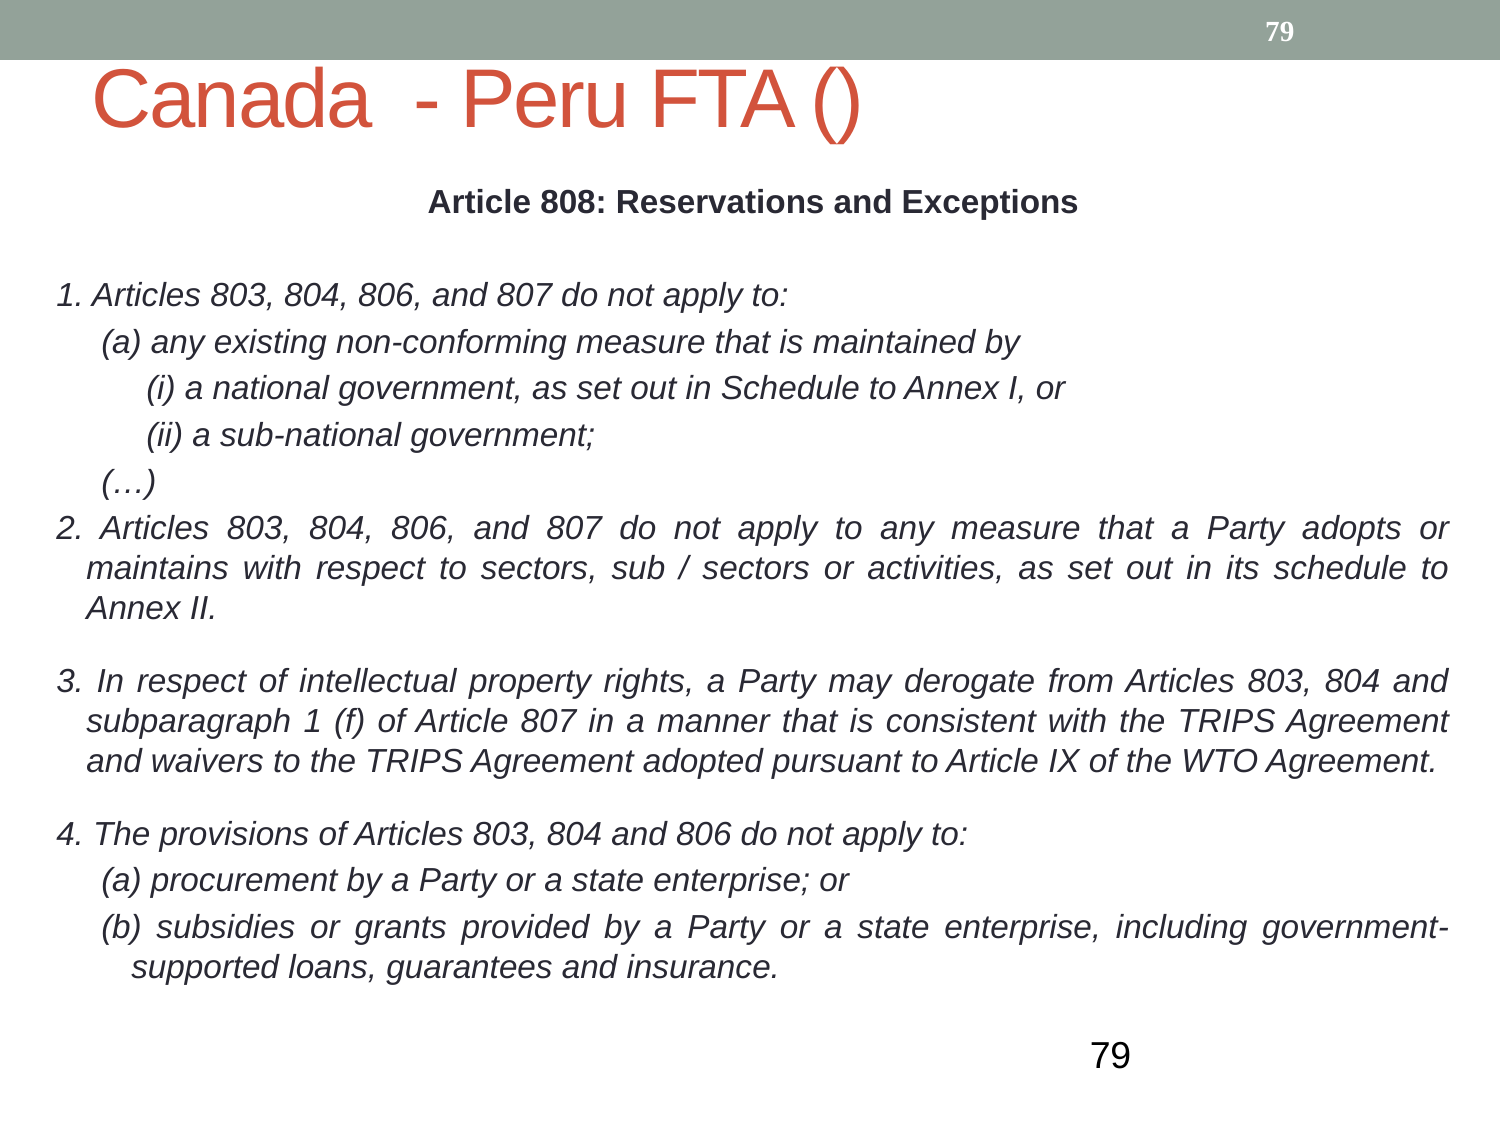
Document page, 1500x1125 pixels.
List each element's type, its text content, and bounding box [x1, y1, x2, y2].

list Article 808: Reservations and Exceptions 1. Articles 803, 804, 806, and 807 do not apply to: (a) any existing non-conforming measure that is maintained by (i) a national government, as set out in Schedule to Annex I, or (ii) a sub-national government; (…) 2. Articles 803, 804, 806, and 807 do not apply to any measure that a Party adopts or maintains with respect to sectors, sub / sectors or activities, as set out in its schedule to Annex II. 3. In respect of intellectual property rights, a Party may derogate from Articles 803, 804 and subparagraph 1 (f) of Article 807 in a manner that is consistent with the TRIPS Agreement and waivers to the TRIPS Agreement adopted pursuant to Article IX of the WTO Agreement. 4. The provisions of Articles 803, 804 and 806 do not apply to: (a) procurement by a Party or a state enterprise; or (b) subsidies or grants provided by a Party or a state enterprise, including government-supported loans, guarantees and insurance. [41, 172, 1467, 1099]
title Canada - Peru FTA () [76, 0, 1427, 172]
